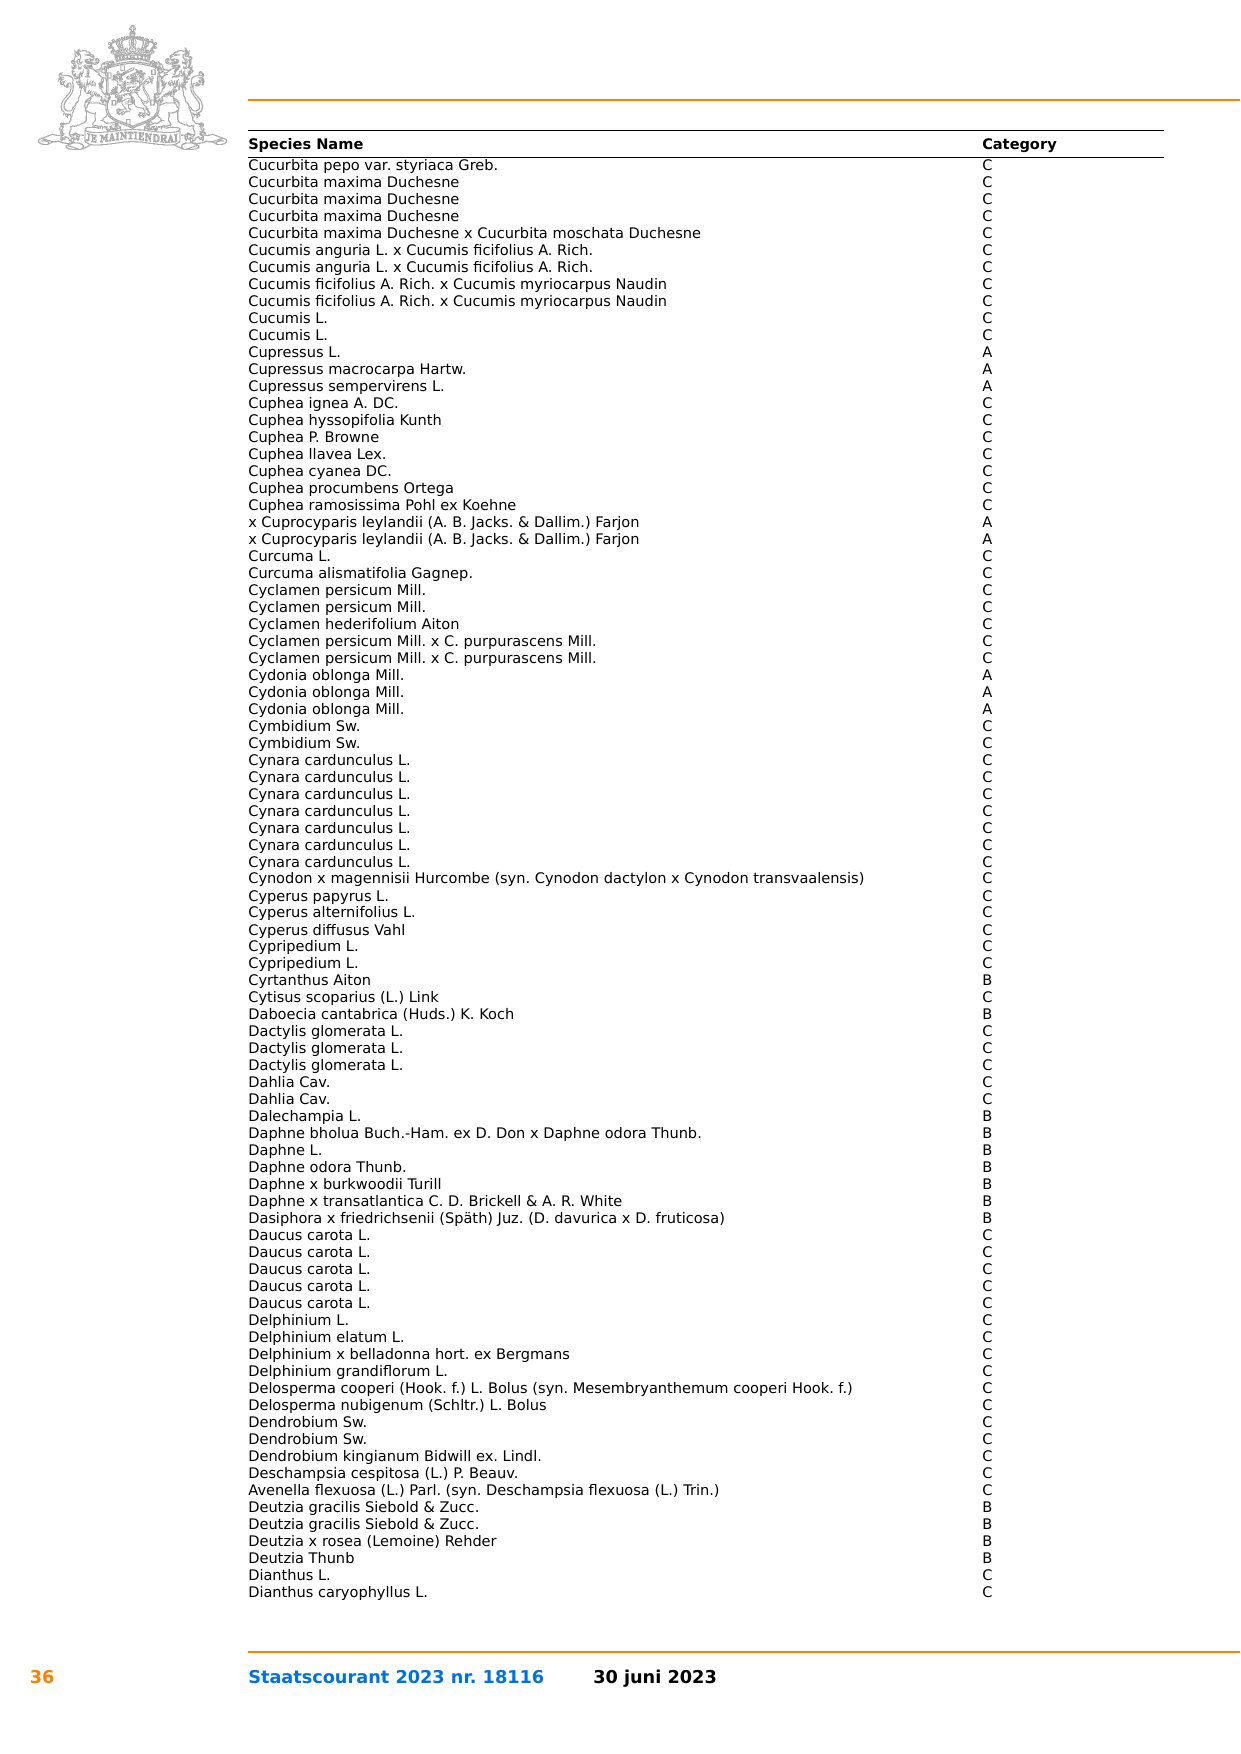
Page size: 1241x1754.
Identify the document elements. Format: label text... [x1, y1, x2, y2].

table_cell C [976, 836, 1163, 853]
table_cell Deutzia gracilis Siebold & Zucc. [248, 1499, 976, 1516]
table_cell x Cuprocyparis leylandii (A. B. Jacks. & Dallim.) Farjon [248, 531, 976, 548]
table_cell Delphinium elatum L. [248, 1329, 976, 1346]
table_cell Cucumis anguria L. x Cucumis ficifolius A. Rich. [248, 242, 976, 259]
table_cell C [976, 208, 1163, 225]
table_cell Cucumis L. [248, 327, 976, 344]
table_cell Delosperma cooperi (Hook. f.) L. Bolus (syn. Mesembryanthemum cooperi Hook. f.) [248, 1380, 976, 1397]
table_cell Cynara cardunculus L. [248, 820, 976, 836]
table_cell Dactylis glomerata L. [248, 1057, 976, 1074]
table_cell B [976, 1210, 1163, 1227]
table_cell B [976, 1108, 1163, 1125]
table_cell C [976, 225, 1163, 242]
table_cell Daucus carota L. [248, 1244, 976, 1261]
table_cell C [976, 327, 1163, 344]
table_cell C [976, 1227, 1163, 1244]
table_cell Cyclamen persicum Mill. x C. purpurascens Mill. [248, 650, 976, 667]
table_cell C [976, 565, 1163, 582]
table_cell B [976, 972, 1163, 989]
table_cell Cynara cardunculus L. [248, 769, 976, 786]
table_cell C [976, 854, 1163, 870]
table_cell C [976, 599, 1163, 616]
table_cell Cynara cardunculus L. [248, 803, 976, 819]
table_cell C [976, 1448, 1163, 1465]
table_cell Dahlia Cav. [248, 1091, 976, 1108]
table_cell Curcuma L. [248, 548, 976, 565]
table_cell C [976, 582, 1163, 599]
table_cell Cucurbita maxima Duchesne x Cucurbita moschata Duchesne [248, 225, 976, 242]
table_cell Cypripedium L. [248, 938, 976, 955]
table_cell Cynara cardunculus L. [248, 854, 976, 870]
table_cell Curcuma alismatifolia Gagnep. [248, 565, 976, 582]
table_cell Deschampsia cespitosa (L.) P. Beauv. [248, 1465, 976, 1482]
table_cell Cydonia oblonga Mill. [248, 701, 976, 718]
table_cell Cynara cardunculus L. [248, 836, 976, 853]
table_cell Cyrtanthus Aiton [248, 972, 976, 989]
table_cell Cyperus papyrus L. [248, 888, 976, 904]
table_cell C [976, 938, 1163, 955]
table_cell A [976, 667, 1163, 684]
table_cell C [976, 158, 1163, 174]
table_cell Daucus carota L. [248, 1227, 976, 1244]
table_cell C [976, 293, 1163, 310]
table_cell C [976, 1023, 1163, 1040]
table_header Category [976, 131, 1163, 157]
table_cell Cucumis L. [248, 310, 976, 327]
table_cell A [976, 531, 1163, 548]
table_cell B [976, 1499, 1163, 1516]
table_cell C [976, 310, 1163, 327]
table_cell A [976, 361, 1163, 378]
table_cell Cyclamen persicum Mill. x C. purpurascens Mill. [248, 633, 976, 650]
table_cell B [976, 1550, 1163, 1567]
table_cell Cucurbita pepo var. styriaca Greb. [248, 158, 976, 174]
table_cell C [976, 820, 1163, 836]
table_cell Cynodon x magennisii Hurcombe (syn. Cynodon dactylon x Cynodon transvaalensis) [248, 870, 976, 887]
table_cell Cynara cardunculus L. [248, 752, 976, 768]
table_cell Cuphea ramosissima Pohl ex Koehne [248, 497, 976, 514]
table_cell Deutzia gracilis Siebold & Zucc. [248, 1516, 976, 1533]
table_cell Cyclamen persicum Mill. [248, 582, 976, 599]
table_cell C [976, 752, 1163, 768]
table_cell B [976, 1142, 1163, 1159]
table_cell C [976, 463, 1163, 480]
table_cell C [976, 921, 1163, 938]
table_cell C [976, 904, 1163, 921]
table_cell B [976, 1159, 1163, 1176]
table_cell C [976, 650, 1163, 667]
table_cell B [976, 1125, 1163, 1142]
table_cell C [976, 1584, 1163, 1601]
table_cell C [976, 1346, 1163, 1363]
table_cell C [976, 446, 1163, 463]
table_cell Daboecia cantabrica (Huds.) K. Koch [248, 1006, 976, 1023]
table_cell Cypripedium L. [248, 955, 976, 972]
table_cell C [976, 174, 1163, 191]
table_cell x Cuprocyparis leylandii (A. B. Jacks. & Dallim.) Farjon [248, 514, 976, 531]
table_cell Delphinium L. [248, 1312, 976, 1329]
table_cell B [976, 1533, 1163, 1549]
table_cell Deutzia x rosea (Lemoine) Rehder [248, 1533, 976, 1549]
table_cell B [976, 1006, 1163, 1023]
table_cell Cymbidium Sw. [248, 718, 976, 734]
table_cell C [976, 1312, 1163, 1329]
table_cell Cyclamen hederifolium Aiton [248, 616, 976, 633]
table_cell Cyperus alternifolius L. [248, 904, 976, 921]
table_cell Dendrobium Sw. [248, 1414, 976, 1431]
table_cell Deutzia Thunb [248, 1550, 976, 1567]
table_cell C [976, 1074, 1163, 1091]
table_cell C [976, 1244, 1163, 1261]
table_cell C [976, 888, 1163, 904]
table_cell B [976, 1516, 1163, 1533]
table_cell Cucurbita maxima Duchesne [248, 174, 976, 191]
table_cell Cucumis anguria L. x Cucumis ficifolius A. Rich. [248, 259, 976, 276]
table_cell Cupressus sempervirens L. [248, 378, 976, 395]
table_cell C [976, 989, 1163, 1006]
table_cell Cymbidium Sw. [248, 735, 976, 752]
table_cell C [976, 1414, 1163, 1431]
table_header Species Name [248, 131, 976, 157]
table_cell Cynara cardunculus L. [248, 786, 976, 802]
table_cell Cuphea P. Browne [248, 429, 976, 446]
table_cell C [976, 769, 1163, 786]
table_cell A [976, 378, 1163, 395]
table_cell A [976, 684, 1163, 701]
table_cell C [976, 259, 1163, 276]
table_cell Dactylis glomerata L. [248, 1040, 976, 1057]
table_cell Cydonia oblonga Mill. [248, 684, 976, 701]
table_cell Daucus carota L. [248, 1295, 976, 1312]
table_cell Dianthus L. [248, 1567, 976, 1583]
table_cell C [976, 633, 1163, 650]
table_cell Daphne x transatlantica C. D. Brickell & A. R. White [248, 1193, 976, 1210]
table_cell Avenella flexuosa (L.) Parl. (syn. Deschampsia flexuosa (L.) Trin.) [248, 1482, 976, 1499]
table_cell Dendrobium Sw. [248, 1431, 976, 1448]
table_cell C [976, 1431, 1163, 1448]
table_cell Daucus carota L. [248, 1278, 976, 1295]
table_cell A [976, 344, 1163, 361]
table_cell C [976, 786, 1163, 802]
table_cell Cucurbita maxima Duchesne [248, 191, 976, 208]
table_cell C [976, 735, 1163, 752]
table_cell C [976, 548, 1163, 565]
table_cell Daphne x burkwoodii Turill [248, 1176, 976, 1193]
table_cell Cyclamen persicum Mill. [248, 599, 976, 616]
table_cell Cucurbita maxima Duchesne [248, 208, 976, 225]
table_cell Cucumis ficifolius A. Rich. x Cucumis myriocarpus Naudin [248, 276, 976, 293]
table_cell Daphne bholua Buch.-Ham. ex D. Don x Daphne odora Thunb. [248, 1125, 976, 1142]
table_cell Cuphea ignea A. DC. [248, 395, 976, 412]
table_cell C [976, 412, 1163, 429]
table_cell C [976, 480, 1163, 497]
table_cell Cucumis ficifolius A. Rich. x Cucumis myriocarpus Naudin [248, 293, 976, 310]
table_cell C [976, 276, 1163, 293]
table_cell B [976, 1193, 1163, 1210]
table_cell Daphne odora Thunb. [248, 1159, 976, 1176]
table_cell C [976, 497, 1163, 514]
table_cell B [976, 1176, 1163, 1193]
table_cell C [976, 429, 1163, 446]
table_cell Dalechampia L. [248, 1108, 976, 1125]
table_cell C [976, 1091, 1163, 1108]
table_cell C [976, 1295, 1163, 1312]
table_cell C [976, 1465, 1163, 1482]
table_cell Delphinium x belladonna hort. ex Bergmans [248, 1346, 976, 1363]
table_cell Delphinium grandiflorum L. [248, 1363, 976, 1380]
table_cell Cytisus scoparius (L.) Link [248, 989, 976, 1006]
table_cell Cuphea cyanea DC. [248, 463, 976, 480]
table_cell C [976, 1278, 1163, 1295]
table_cell Dendrobium kingianum Bidwill ex. Lindl. [248, 1448, 976, 1465]
table_cell C [976, 870, 1163, 887]
table_cell C [976, 1329, 1163, 1346]
table_cell C [976, 1057, 1163, 1074]
table_cell Cydonia oblonga Mill. [248, 667, 976, 684]
table_cell Cuphea procumbens Ortega [248, 480, 976, 497]
table_cell A [976, 701, 1163, 718]
table_cell C [976, 1380, 1163, 1397]
table_cell C [976, 955, 1163, 972]
table_cell Dasiphora x friedrichsenii (Späth) Juz. (D. davurica x D. fruticosa) [248, 1210, 976, 1227]
table_cell C [976, 803, 1163, 819]
table_cell Cuphea llavea Lex. [248, 446, 976, 463]
table_cell Delosperma nubigenum (Schltr.) L. Bolus [248, 1397, 976, 1414]
table_cell C [976, 1482, 1163, 1499]
table_cell C [976, 718, 1163, 734]
table_cell Daucus carota L. [248, 1261, 976, 1278]
table_cell C [976, 1261, 1163, 1278]
table_cell C [976, 1363, 1163, 1380]
picture [38, 25, 227, 150]
table_cell A [976, 514, 1163, 531]
table_cell Dactylis glomerata L. [248, 1023, 976, 1040]
table_cell C [976, 616, 1163, 633]
table_cell Dianthus caryophyllus L. [248, 1584, 976, 1601]
table_cell Dahlia Cav. [248, 1074, 976, 1091]
table_cell C [976, 1567, 1163, 1583]
table_cell Cuphea hyssopifolia Kunth [248, 412, 976, 429]
table_cell C [976, 242, 1163, 259]
table_cell Daphne L. [248, 1142, 976, 1159]
table_cell Cupressus L. [248, 344, 976, 361]
table_cell Cyperus diffusus Vahl [248, 921, 976, 938]
table_cell C [976, 1397, 1163, 1414]
table_cell Cupressus macrocarpa Hartw. [248, 361, 976, 378]
table_cell C [976, 395, 1163, 412]
table_cell C [976, 191, 1163, 208]
table_cell C [976, 1040, 1163, 1057]
